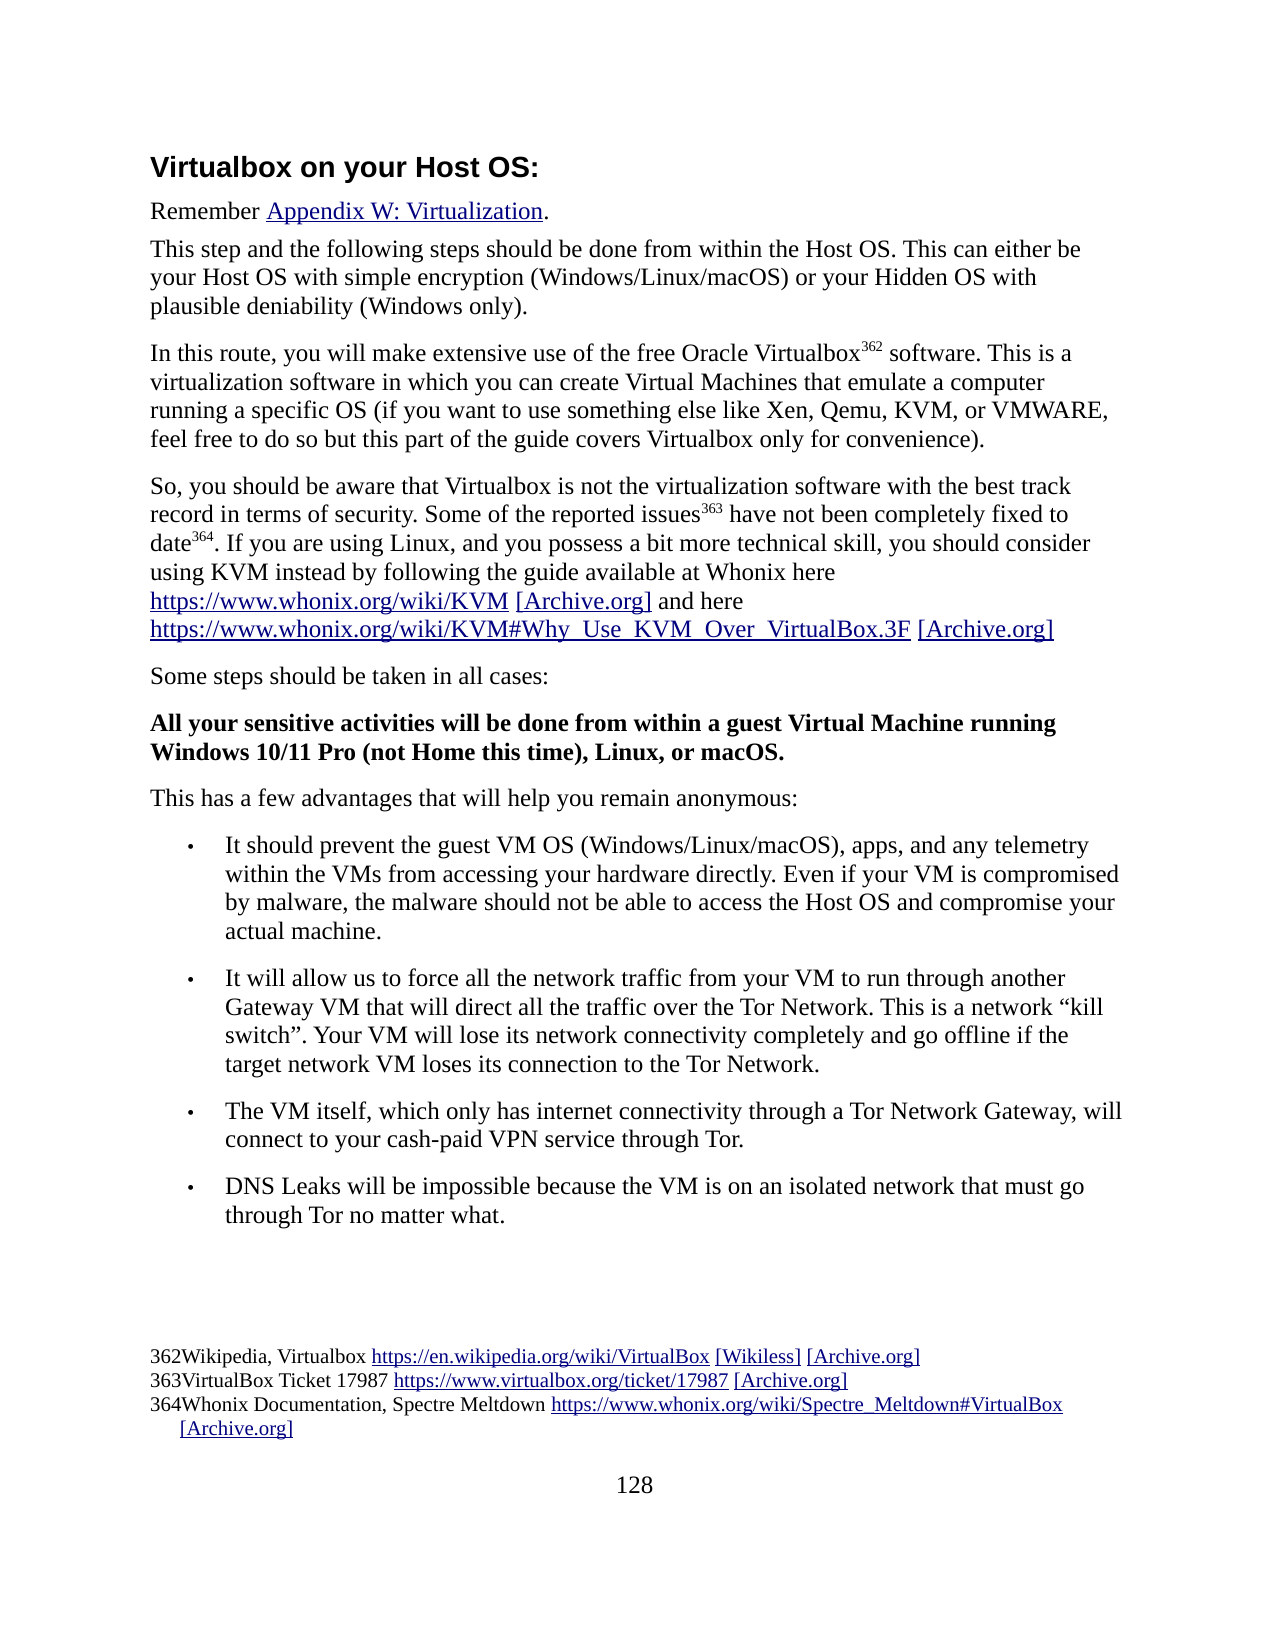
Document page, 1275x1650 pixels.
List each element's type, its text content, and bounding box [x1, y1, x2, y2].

list DNS Leaks will be impossible because the VM is on an isolated network that must go through Tor no matter what. [187, 1171, 1125, 1229]
text Wikipedia, Virtualbox https://en.wikipedia.org/wiki/VirtualBox [Wikiless] [Archive.org] [150, 1344, 1125, 1368]
list It should prevent the guest VM OS (Windows/Linux/macOS), apps, and any telemetry within the VMs from accessing your hardware directly. Even if your VM is compromised by malware, the malware should not be able to access the Host OS and compromise your actual machine. [187, 830, 1125, 945]
text All your sensitive activities will be done from within a guest Virtual Machine running Windows 10/11 Pro (not Home this time), Linux, or macOS. [150, 708, 1125, 765]
text VirtualBox Ticket 17987 https://www.virtualbox.org/ticket/17987 [Archive.org] [150, 1368, 1125, 1392]
text Remember Appendix W: Virtualization. [150, 196, 1125, 225]
subtitle Virtualbox on your Host OS: [150, 150, 1125, 183]
text So, you should be aware that Virtualbox is not the virtualization software with the best track record in terms of security. Some of the reported issues have not been completely fixed to date. If you are using Linux, and you possess a bit more technical skill, you should consider using KVM instead by following the guide available at Whonix here https://www.whonix.org/wiki/KVM [Archive.org] and here https://www.whonix.org/wiki/KVM#Why_Use_KVM_Over_VirtualBox.3F [Archive.org] [150, 471, 1125, 643]
text Some steps should be taken in all cases: [150, 661, 1125, 690]
text This step and the following steps should be done from within the Host OS. This can either be your Host OS with simple encryption (Windows/Linux/macOS) or your Hidden OS with plausible deniability (Windows only). [150, 234, 1125, 320]
list It will allow us to force all the network traffic from your VM to run through another Gateway VM that will direct all the traffic over the Tor Network. This is a network “kill switch”. Your VM will lose its network connectivity completely and go offline if the target network VM loses its connection to the Tor Network. [187, 963, 1125, 1078]
text Whonix Documentation, Spectre Meltdown https://www.whonix.org/wiki/Spectre_Meltdown#VirtualBox [Archive.org] [150, 1392, 1125, 1440]
text In this route, you will make extensive use of the free Oracle Virtualbox software. This is a virtualization software in which you can create Virtual Machines that emulate a computer running a specific OS (if you want to use something else like Xen, Qemu, KVM, or VMWARE, feel free to do so but this part of the guide covers Virtualbox only for convenience). [150, 338, 1125, 453]
list The VM itself, which only has internet connectivity through a Tor Network Gateway, will connect to your cash-paid VPN service through Tor. [187, 1096, 1125, 1153]
text This has a few advantages that will help you remain anonymous: [150, 783, 1125, 812]
